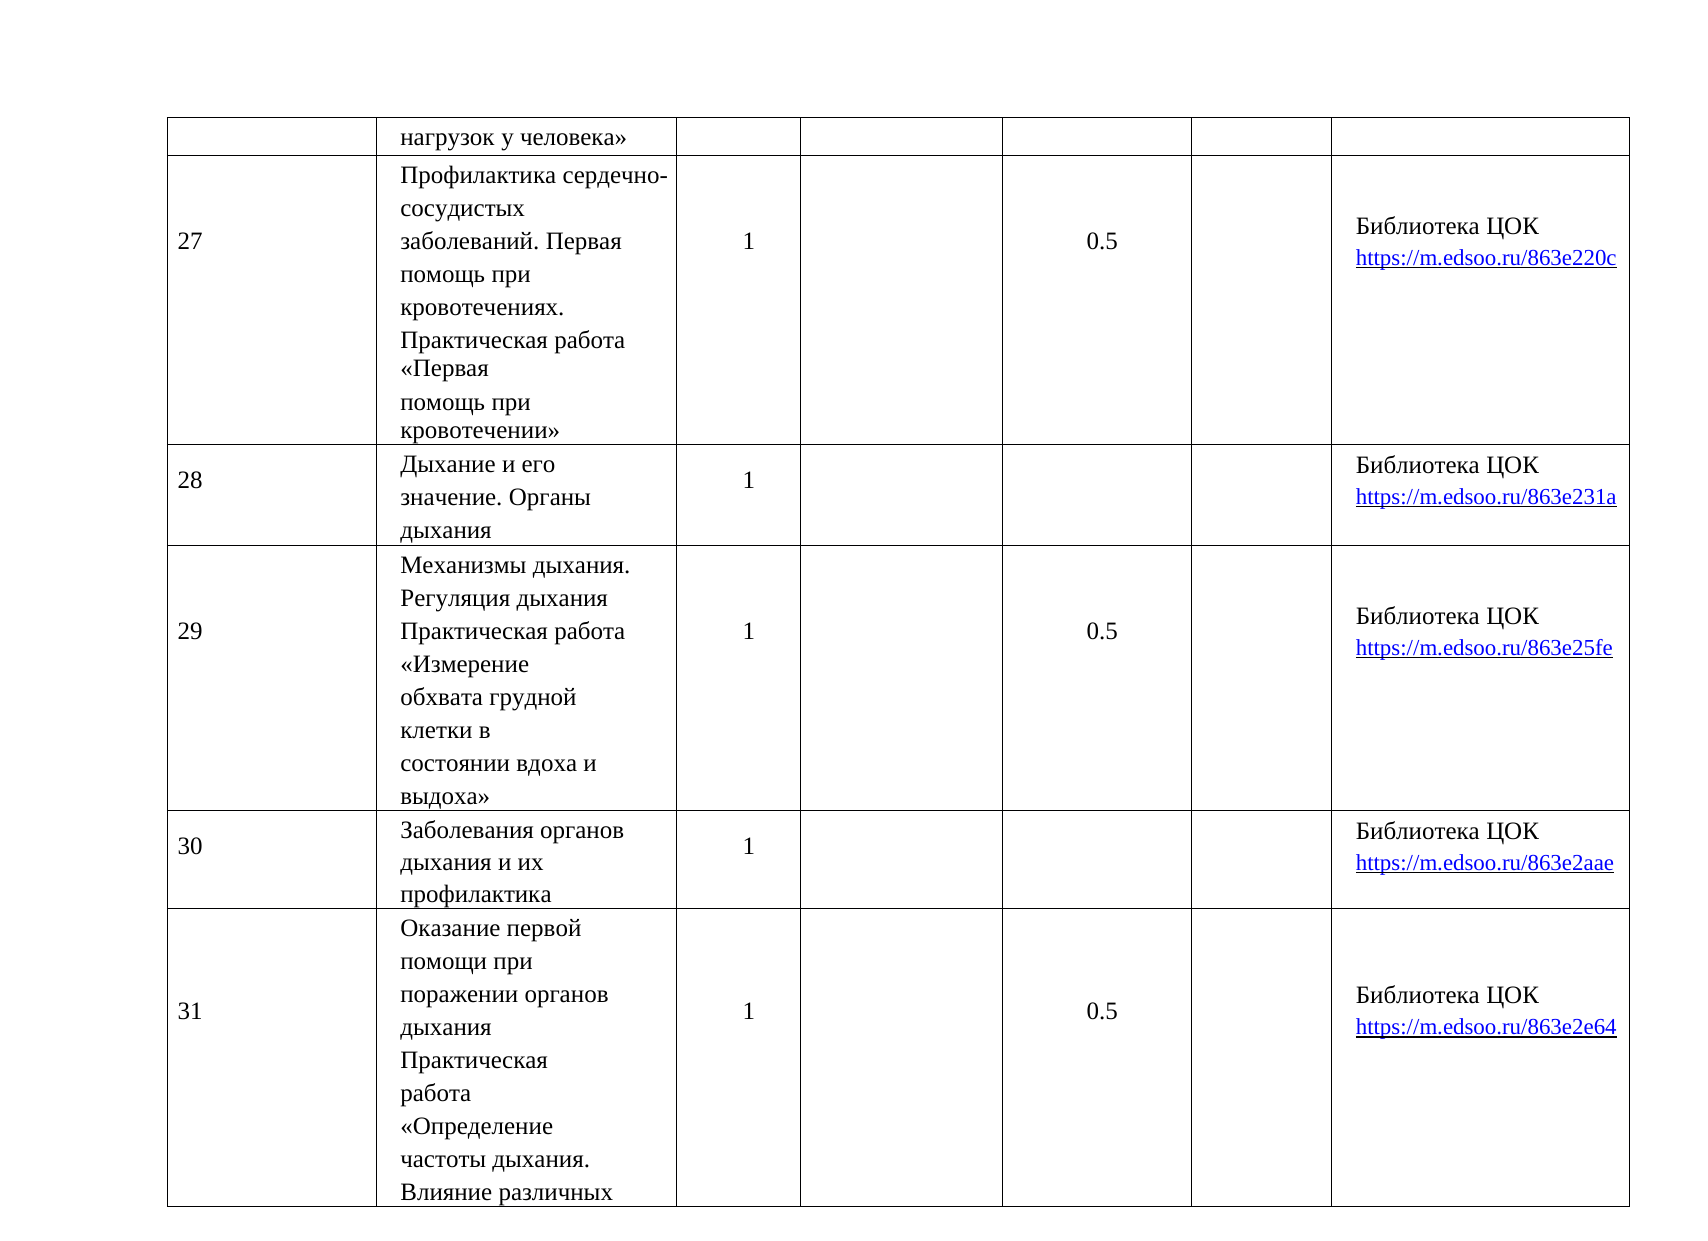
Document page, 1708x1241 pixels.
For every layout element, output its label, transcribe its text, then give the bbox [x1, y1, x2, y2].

table_header [1192, 118, 1331, 155]
table_cell Библиотека ЦОК https://m.edsoo.ru/863e2aae [1332, 811, 1629, 908]
table_cell [1192, 445, 1331, 545]
table_cell 1 [677, 156, 800, 444]
table_cell 29 [168, 546, 376, 810]
table_cell Механизмы дыхания. Регуляция дыхания Практическая работа «Измерение обхвата грудной клетки в состоянии вдоха и выдоха» [377, 546, 676, 810]
table_cell 1 [677, 445, 800, 545]
table_cell Оказание первой помощи при поражении органов дыхания Практическая работа «Определение частоты дыхания. Влияние различных [377, 909, 676, 1206]
table_cell Дыхание и его значение. Органы дыхания [377, 445, 676, 545]
table_cell [801, 909, 1002, 1206]
table_cell [1003, 445, 1191, 545]
table_cell [1192, 156, 1331, 444]
table_cell [801, 546, 1002, 810]
table_cell 1 [677, 546, 800, 810]
table_cell 1 [677, 811, 800, 908]
table_header [1003, 118, 1191, 155]
table_cell Библиотека ЦОК https://m.edsoo.ru/863e220c [1332, 156, 1629, 444]
table_cell Заболевания органов дыхания и их профилактика [377, 811, 676, 908]
table_cell [801, 811, 1002, 908]
table_cell 27 [168, 156, 376, 444]
table_cell 0.5 [1003, 546, 1191, 810]
table_cell 30 [168, 811, 376, 908]
table_cell [1192, 546, 1331, 810]
table_cell 0.5 [1003, 156, 1191, 444]
table_cell [1192, 909, 1331, 1206]
table_cell Профилактика сердечно- сосудистых заболеваний. Первая помощь при кровотечениях. Практическая работа «Первая помощь при кровотечении» [377, 156, 676, 444]
table_header нагрузок у человека» [377, 118, 676, 155]
table_cell Библиотека ЦОК https://m.edsoo.ru/863e231a [1332, 445, 1629, 545]
table_cell [1003, 811, 1191, 908]
table_cell Библиотека ЦОК https://m.edsoo.ru/863e25fe [1332, 546, 1629, 810]
table_cell 0.5 [1003, 909, 1191, 1206]
table_cell 28 [168, 445, 376, 545]
table_cell [801, 445, 1002, 545]
table_cell 31 [168, 909, 376, 1206]
table_header [1332, 118, 1629, 155]
table_header [168, 118, 376, 155]
table_header [677, 118, 800, 155]
table_cell 1 [677, 909, 800, 1206]
table_cell Библиотека ЦОК https://m.edsoo.ru/863e2e64 [1332, 909, 1629, 1206]
table_cell [1192, 811, 1331, 908]
table_header [801, 118, 1002, 155]
table_cell [801, 156, 1002, 444]
